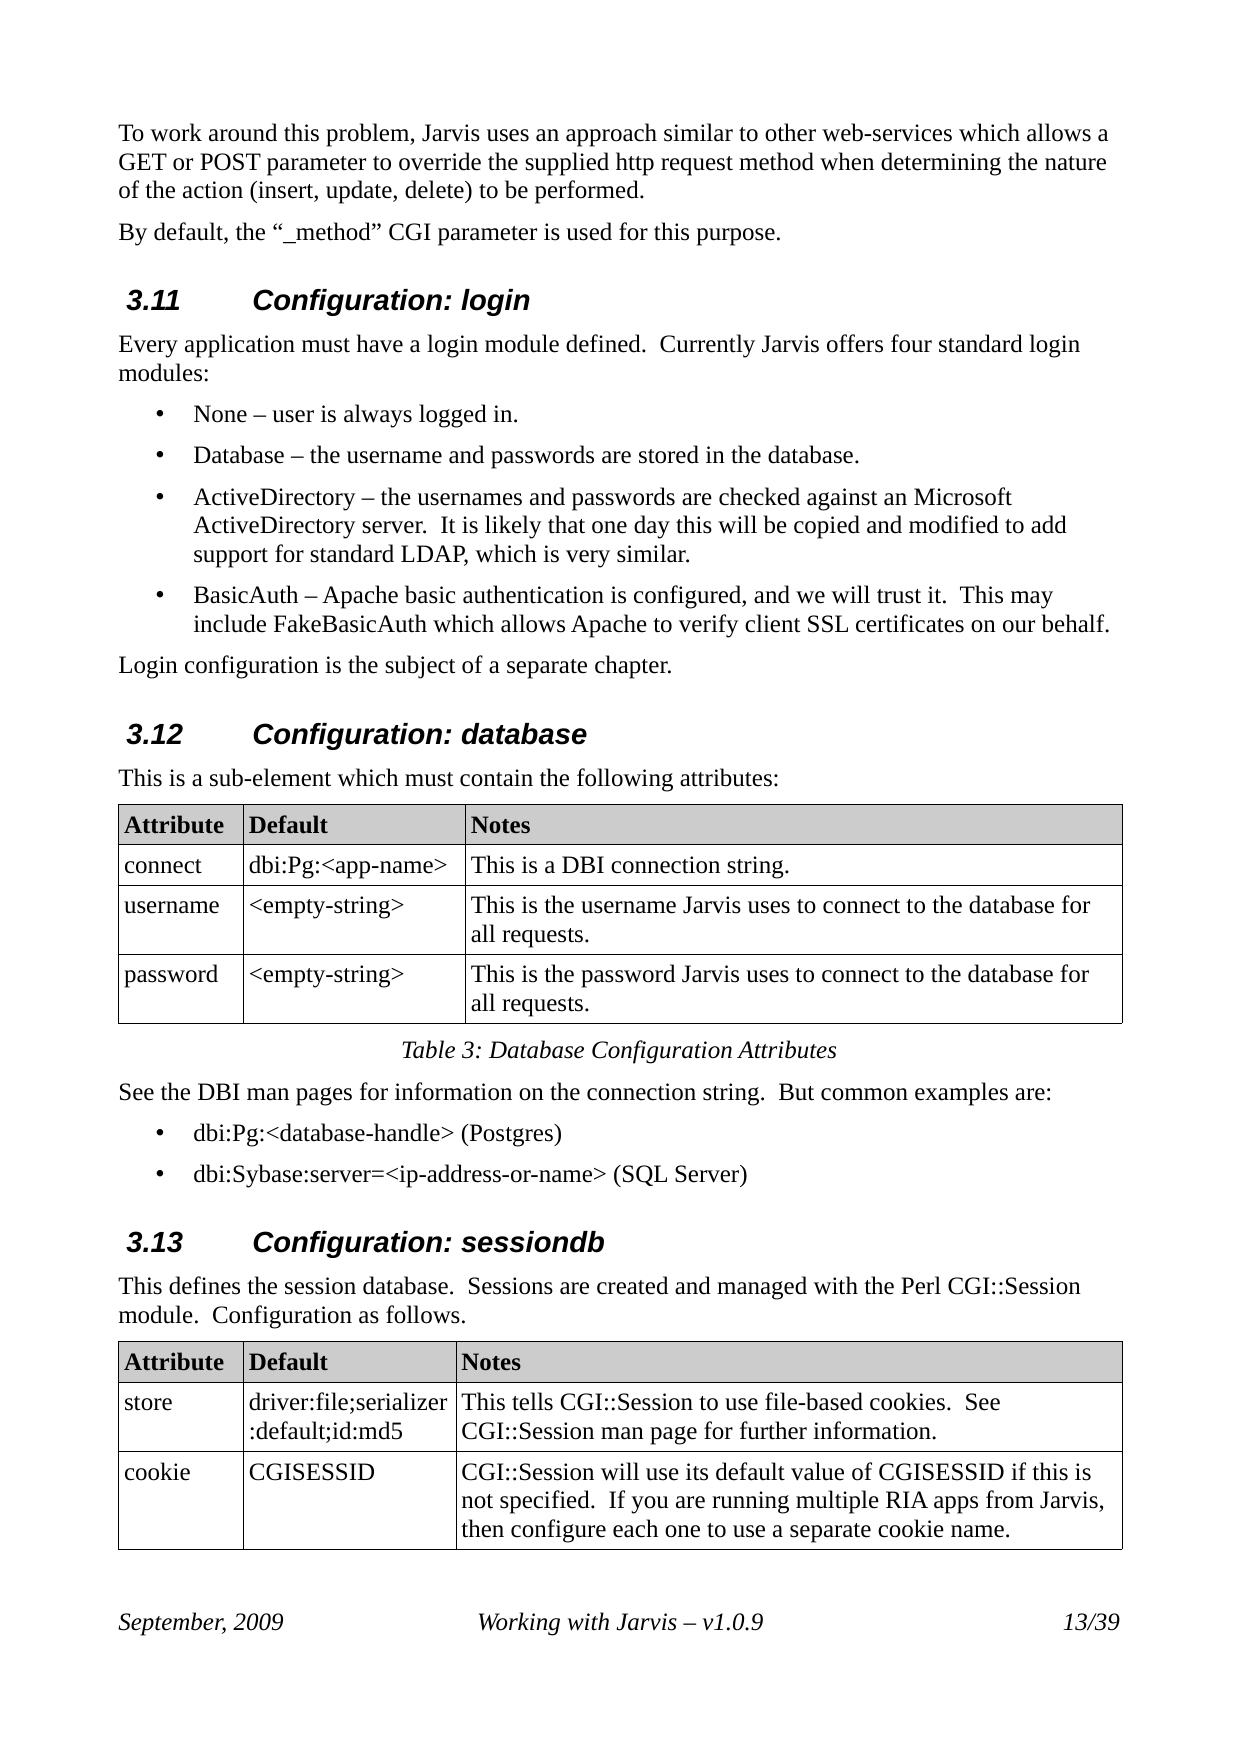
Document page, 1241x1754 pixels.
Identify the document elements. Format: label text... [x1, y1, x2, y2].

list Database – the username and passwords are stored in the database. [156, 440, 1122, 469]
text See the DBI man pages for information on the connection string. But common examples are: [118, 1077, 1122, 1105]
table_cell dbi:Pg:<app-name> [244, 845, 465, 884]
table_cell <empty-string> [244, 955, 465, 1023]
list dbi:Pg:<database-handle> (Postgres) [156, 1118, 1122, 1147]
table_cell username [119, 886, 243, 954]
text Every application must have a login module defined. Currently Jarvis offers four standard login modules: [118, 329, 1122, 387]
text Login configuration is the subject of a separate chapter. [118, 650, 1122, 679]
table_cell store [119, 1383, 243, 1451]
table_cell This tells CGI::Session to use file-based cookies. See CGI::Session man page for further information. [457, 1383, 1122, 1451]
table_cell password [119, 955, 243, 1023]
text To work around this problem, Jarvis uses an approach similar to other web-services which allows a GET or POST parameter to override the supplied http request method when determining the nature of the action (insert, update, delete) to be performed. [118, 118, 1122, 204]
list ActiveDirectory – the usernames and passwords are checked against an Microsoft ActiveDirectory server. It is likely that one day this will be copied and modified to add support for standard LDAP, which is very similar. [156, 482, 1122, 568]
text This defines the session database. Sessions are created and managed with the Perl CGI::Session module. Configuration as follows. [118, 1271, 1122, 1329]
table_header Default [244, 1342, 456, 1382]
table_cell This is the password Jarvis uses to connect to the database for all requests. [466, 955, 1122, 1023]
table_cell This is the username Jarvis uses to connect to the database for all requests. [466, 886, 1122, 954]
list dbi:Sybase:server=<ip-address-or-name> (SQL Server) [156, 1159, 1122, 1188]
subtitle Configuration: sessiondb [118, 1225, 1122, 1259]
table_cell CGI::Session will use its default value of CGISESSID if this is not specified. If you are running multiple RIA apps from Jarvis, then configure each one to use a separate cookie name. [457, 1452, 1122, 1548]
text By default, the “_method” CGI parameter is used for this purpose. [118, 217, 1122, 246]
list None – user is always logged in. [156, 399, 1122, 428]
table_cell CGISESSID [244, 1452, 456, 1548]
table_cell cookie [119, 1452, 243, 1548]
subtitle Configuration: database [118, 717, 1122, 750]
table_header Default [244, 805, 465, 844]
table_header Attribute [119, 805, 243, 844]
list BasicAuth – Apache basic authentication is configured, and we will trust it. This may include FakeBasicAuth which allows Apache to verify client SSL certificates on our behalf. [156, 580, 1122, 638]
table_cell This is a DBI connection string. [466, 845, 1122, 884]
table_header Attribute [119, 1342, 243, 1382]
table_cell connect [119, 845, 243, 884]
text This is a sub-element which must contain the following attributes: [118, 763, 1122, 791]
table_cell <empty-string> [244, 886, 465, 954]
table_cell driver:file;serializer :default;id:md5 [244, 1383, 456, 1451]
text Table 3: Database Configuration Attributes [118, 1035, 1122, 1064]
table_header Notes [457, 1342, 1122, 1382]
subtitle Configuration: login [118, 283, 1122, 317]
table_header Notes [466, 805, 1122, 844]
